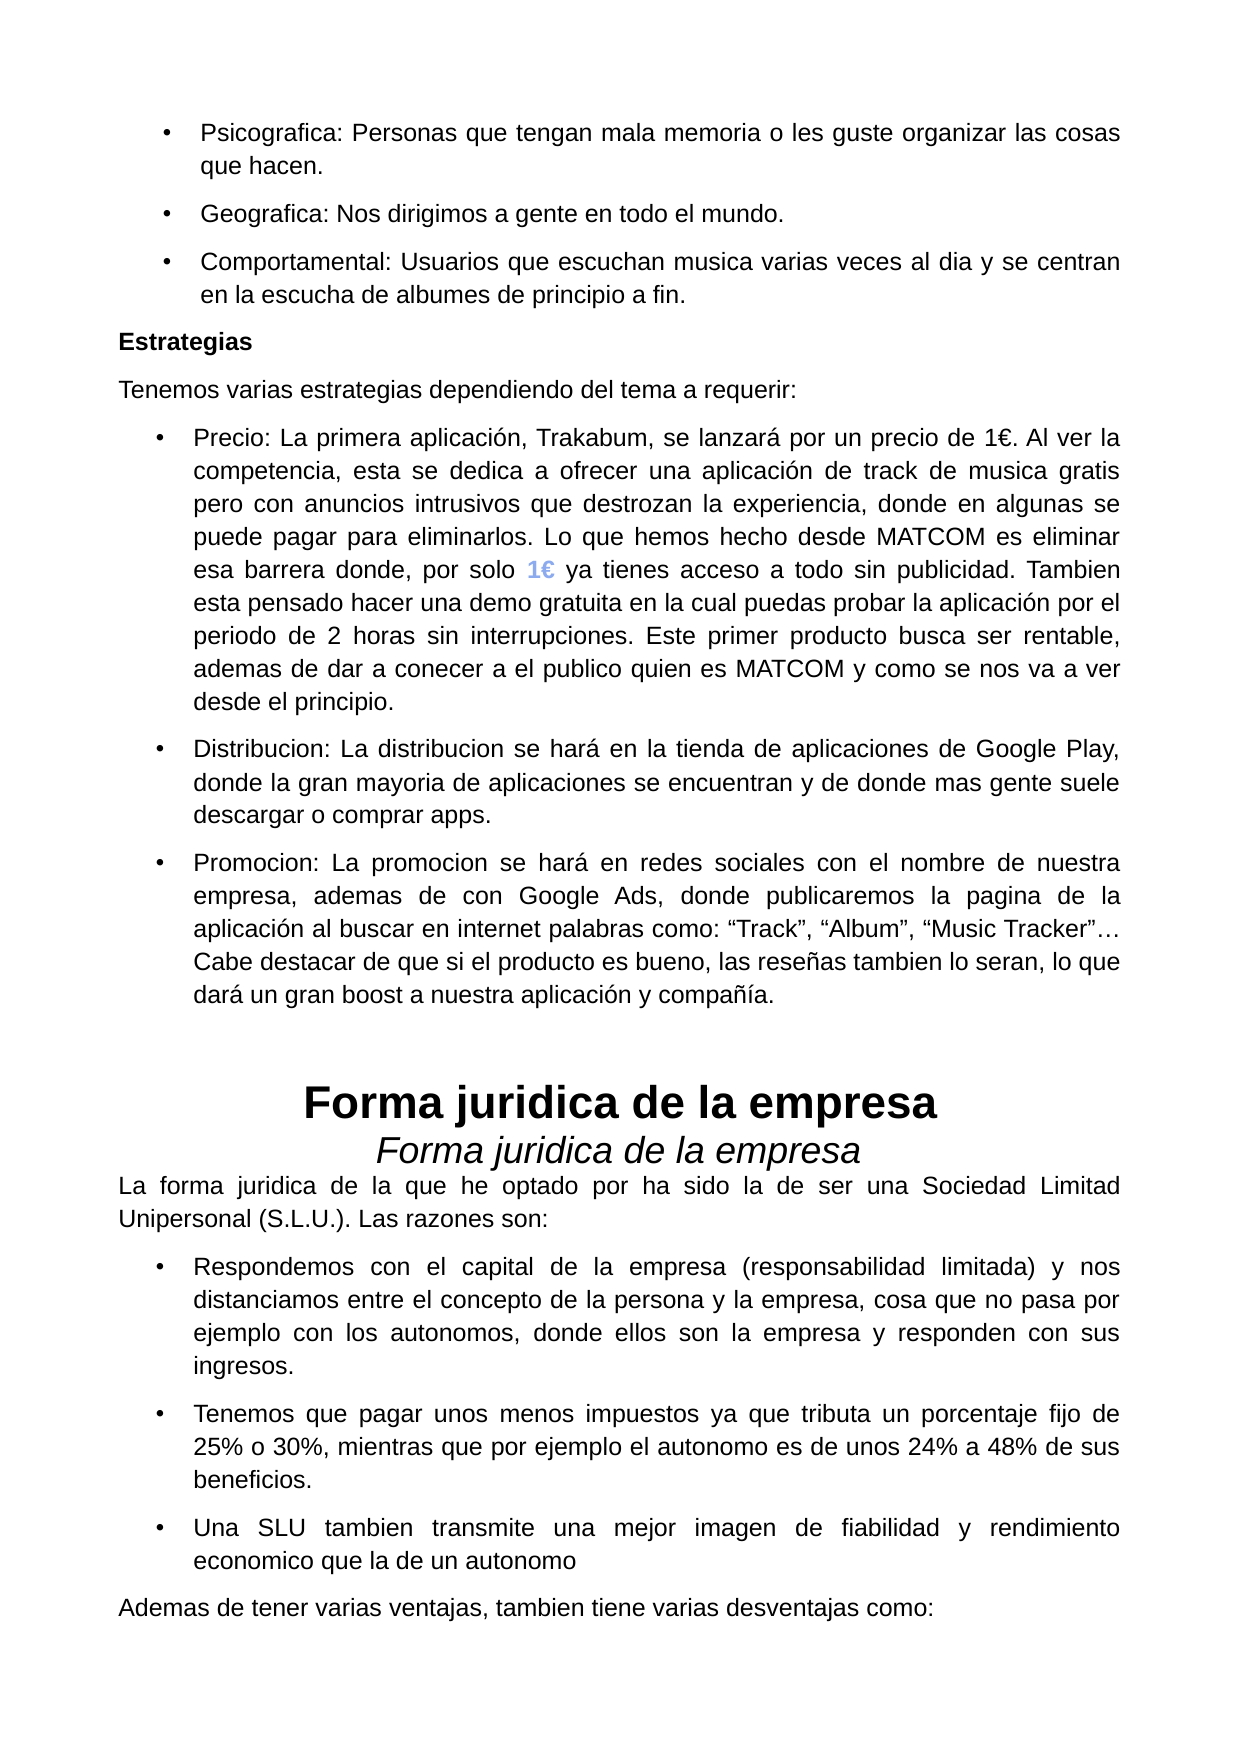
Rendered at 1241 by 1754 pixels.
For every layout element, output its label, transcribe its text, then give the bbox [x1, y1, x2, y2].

list Comportamental: Usuarios que escuchan musica varias veces al dia y se centran en la escucha de albumes de principio a fin. [163, 247, 1122, 308]
list Distribucion: La distribucion se hará en la tienda de aplicaciones de Google Play, donde la gran mayoria de aplicaciones se encuentran y de donde mas gente suele descargar o comprar apps. [156, 734, 1122, 829]
list Tenemos que pagar unos menos impuestos ya que tributa un porcentaje fijo de 25% o 30%, mientras que por ejemplo el autonomo es de unos 24% a 48% de sus beneficios. [156, 1399, 1122, 1494]
text La forma juridica de la que he optado por ha sido la de ser una Sociedad Limitad Unipersonal (S.L.U.). Las razones son: [118, 1171, 1122, 1233]
list Una SLU tambien transmite una mejor imagen de fiabilidad y rendimiento economico que la de un autonomo [156, 1512, 1122, 1574]
text Forma juridica de la empresa [118, 1128, 1122, 1171]
text Estrategias [118, 327, 1122, 356]
list Psicografica: Personas que tengan mala memoria o les guste organizar las cosas que hacen. [163, 118, 1122, 180]
list Promocion: La promocion se hará en redes sociales con el nombre de nuestra empresa, ademas de con Google Ads, donde publicaremos la pagina de la aplicación al buscar en internet palabras como: “Track”, “Album”, “Music Tracker”… Cabe destacar de que si el producto es bueno, las reseñas tambien lo seran, lo que dará un gran boost a nuestra aplicación y compañía. [156, 848, 1122, 1009]
text Ademas de tener varias ventajas, tambien tiene varias desventajas como: [118, 1593, 1122, 1622]
text Tenemos varias estrategias dependiendo del tema a requerir: [118, 375, 1122, 404]
list Respondemos con el capital de la empresa (responsabilidad limitada) y nos distanciamos entre el concepto de la persona y la empresa, cosa que no pasa por ejemplo con los autonomos, donde ellos son la empresa y responden con sus ingresos. [156, 1252, 1122, 1380]
list Precio: La primera aplicación, Trakabum, se lanzará por un precio de 1€. Al ver la competencia, esta se dedica a ofrecer una aplicación de track de musica gratis pero con anuncios intrusivos que destrozan la experiencia, donde en algunas se puede pagar para eliminarlos. Lo que hemos hecho desde MATCOM es eliminar esa barrera donde, por solo 1€ ya tienes acceso a todo sin publicidad. Tambien esta pensado hacer una demo gratuita en la cual puedas probar la aplicación por el periodo de 2 horas sin interrupciones. Este primer producto busca ser rentable, ademas de dar a conecer a el publico quien es MATCOM y como se nos va a ver desde el principio. [156, 422, 1122, 716]
list Geografica: Nos dirigimos a gente en todo el mundo. [163, 199, 1122, 228]
text Forma juridica de la empresa [118, 1076, 1122, 1128]
